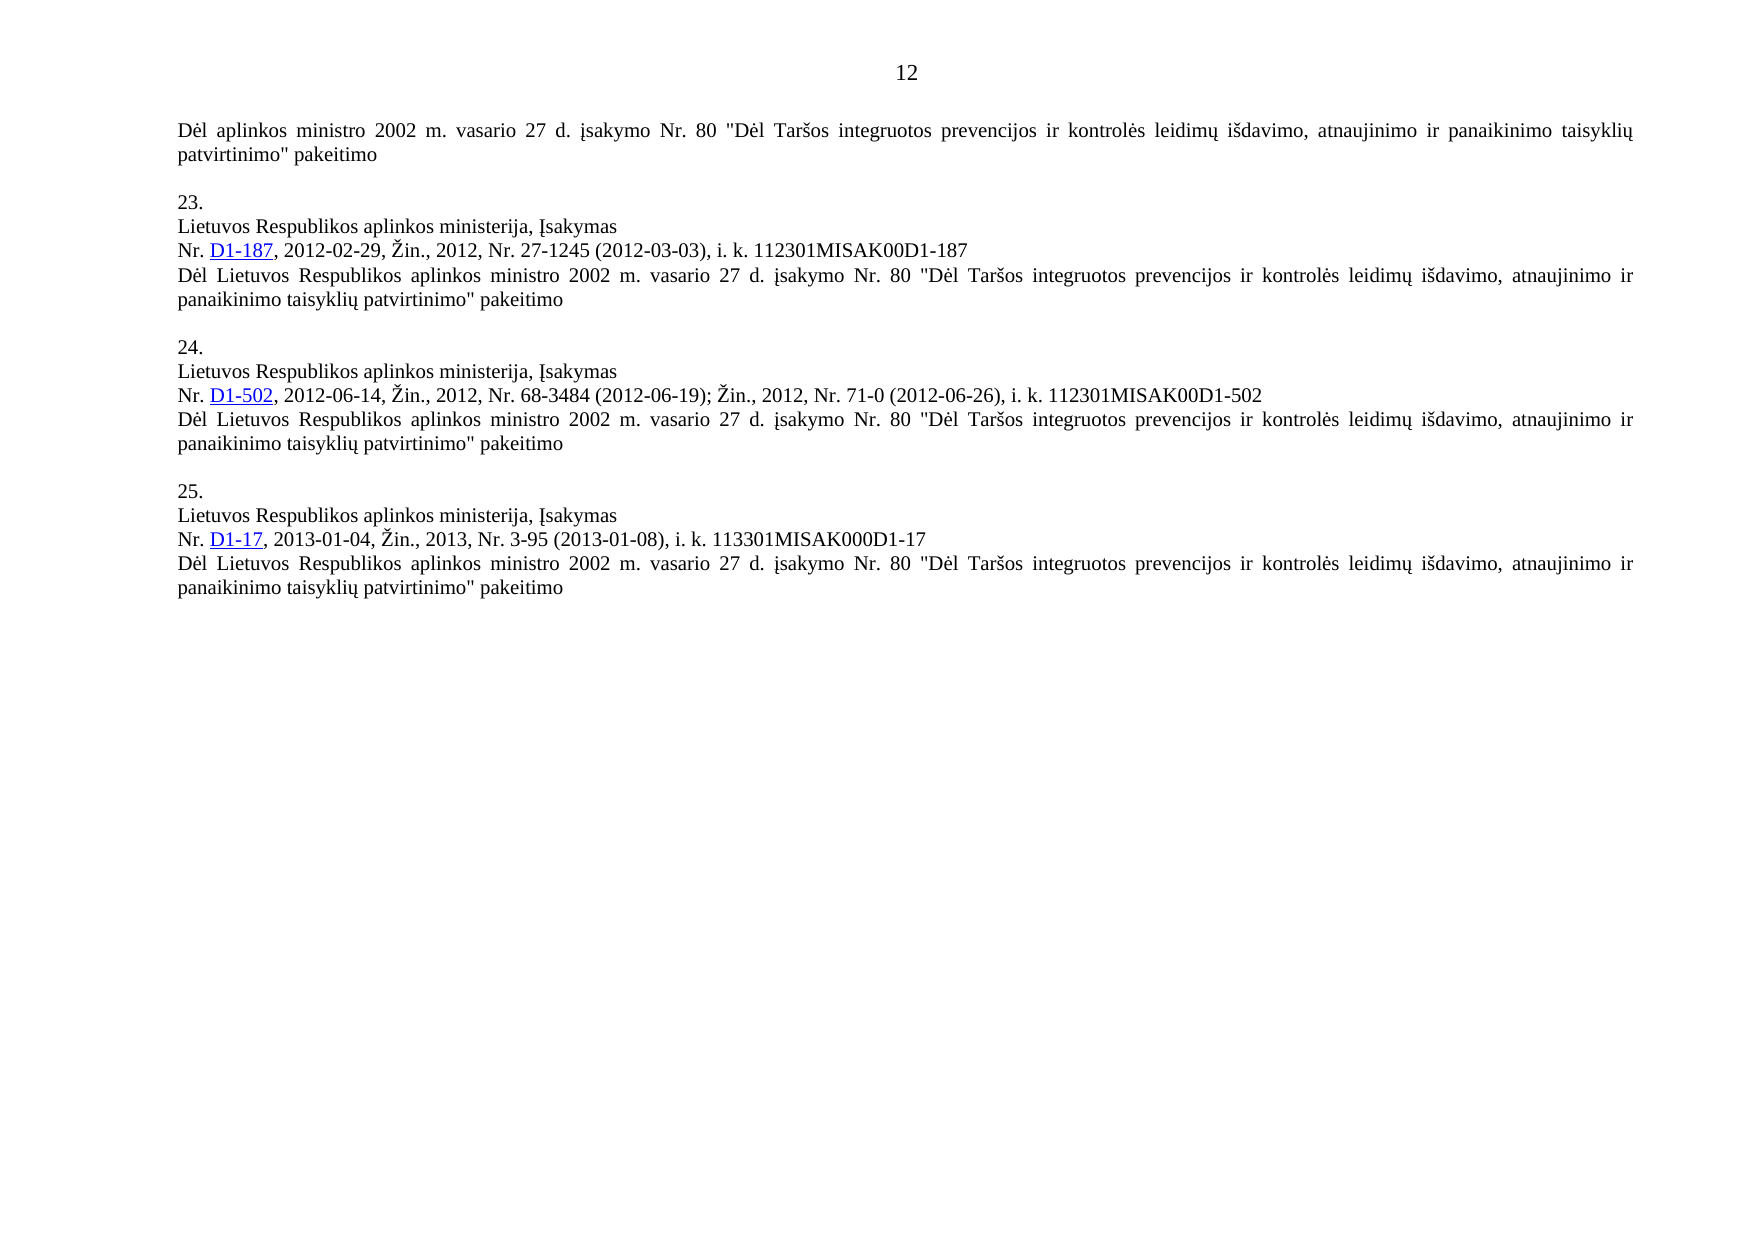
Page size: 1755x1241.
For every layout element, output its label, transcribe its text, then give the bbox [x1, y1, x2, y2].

text Dėl Lietuvos Respublikos aplinkos ministro 2002 m. vasario 27 d. įsakymo Nr. 80 "Dėl Taršos integruotos prevencijos ir kontrolės leidimų išdavimo, atnaujinimo ir panaikinimo taisyklių patvirtinimo" pakeitimo [177, 551, 1636, 599]
text Lietuvos Respublikos aplinkos ministerija, Įsakymas [177, 359, 1636, 383]
text Dėl Lietuvos Respublikos aplinkos ministro 2002 m. vasario 27 d. įsakymo Nr. 80 "Dėl Taršos integruotos prevencijos ir kontrolės leidimų išdavimo, atnaujinimo ir panaikinimo taisyklių patvirtinimo" pakeitimo [177, 262, 1636, 311]
text Nr. D1-502, 2012-06-14, Žin., 2012, Nr. 68-3484 (2012-06-19); Žin., 2012, Nr. 71-0 (2012-06-26), i. k. 112301MISAK00D1-502 [177, 383, 1636, 407]
text Nr. D1-17, 2013-01-04, Žin., 2013, Nr. 3-95 (2013-01-08), i. k. 113301MISAK000D1-17 [177, 527, 1636, 551]
text 23. [177, 190, 1636, 214]
text Dėl aplinkos ministro 2002 m. vasario 27 d. įsakymo Nr. 80 "Dėl Taršos integruotos prevencijos ir kontrolės leidimų išdavimo, atnaujinimo ir panaikinimo taisyklių patvirtinimo" pakeitimo [177, 118, 1636, 166]
text 25. [177, 479, 1636, 503]
text 24. [177, 335, 1636, 359]
text Lietuvos Respublikos aplinkos ministerija, Įsakymas [177, 503, 1636, 527]
text Lietuvos Respublikos aplinkos ministerija, Įsakymas [177, 214, 1636, 238]
text Dėl Lietuvos Respublikos aplinkos ministro 2002 m. vasario 27 d. įsakymo Nr. 80 "Dėl Taršos integruotos prevencijos ir kontrolės leidimų išdavimo, atnaujinimo ir panaikinimo taisyklių patvirtinimo" pakeitimo [177, 407, 1636, 455]
text Nr. D1-187, 2012-02-29, Žin., 2012, Nr. 27-1245 (2012-03-03), i. k. 112301MISAK00D1-187 [177, 238, 1636, 262]
